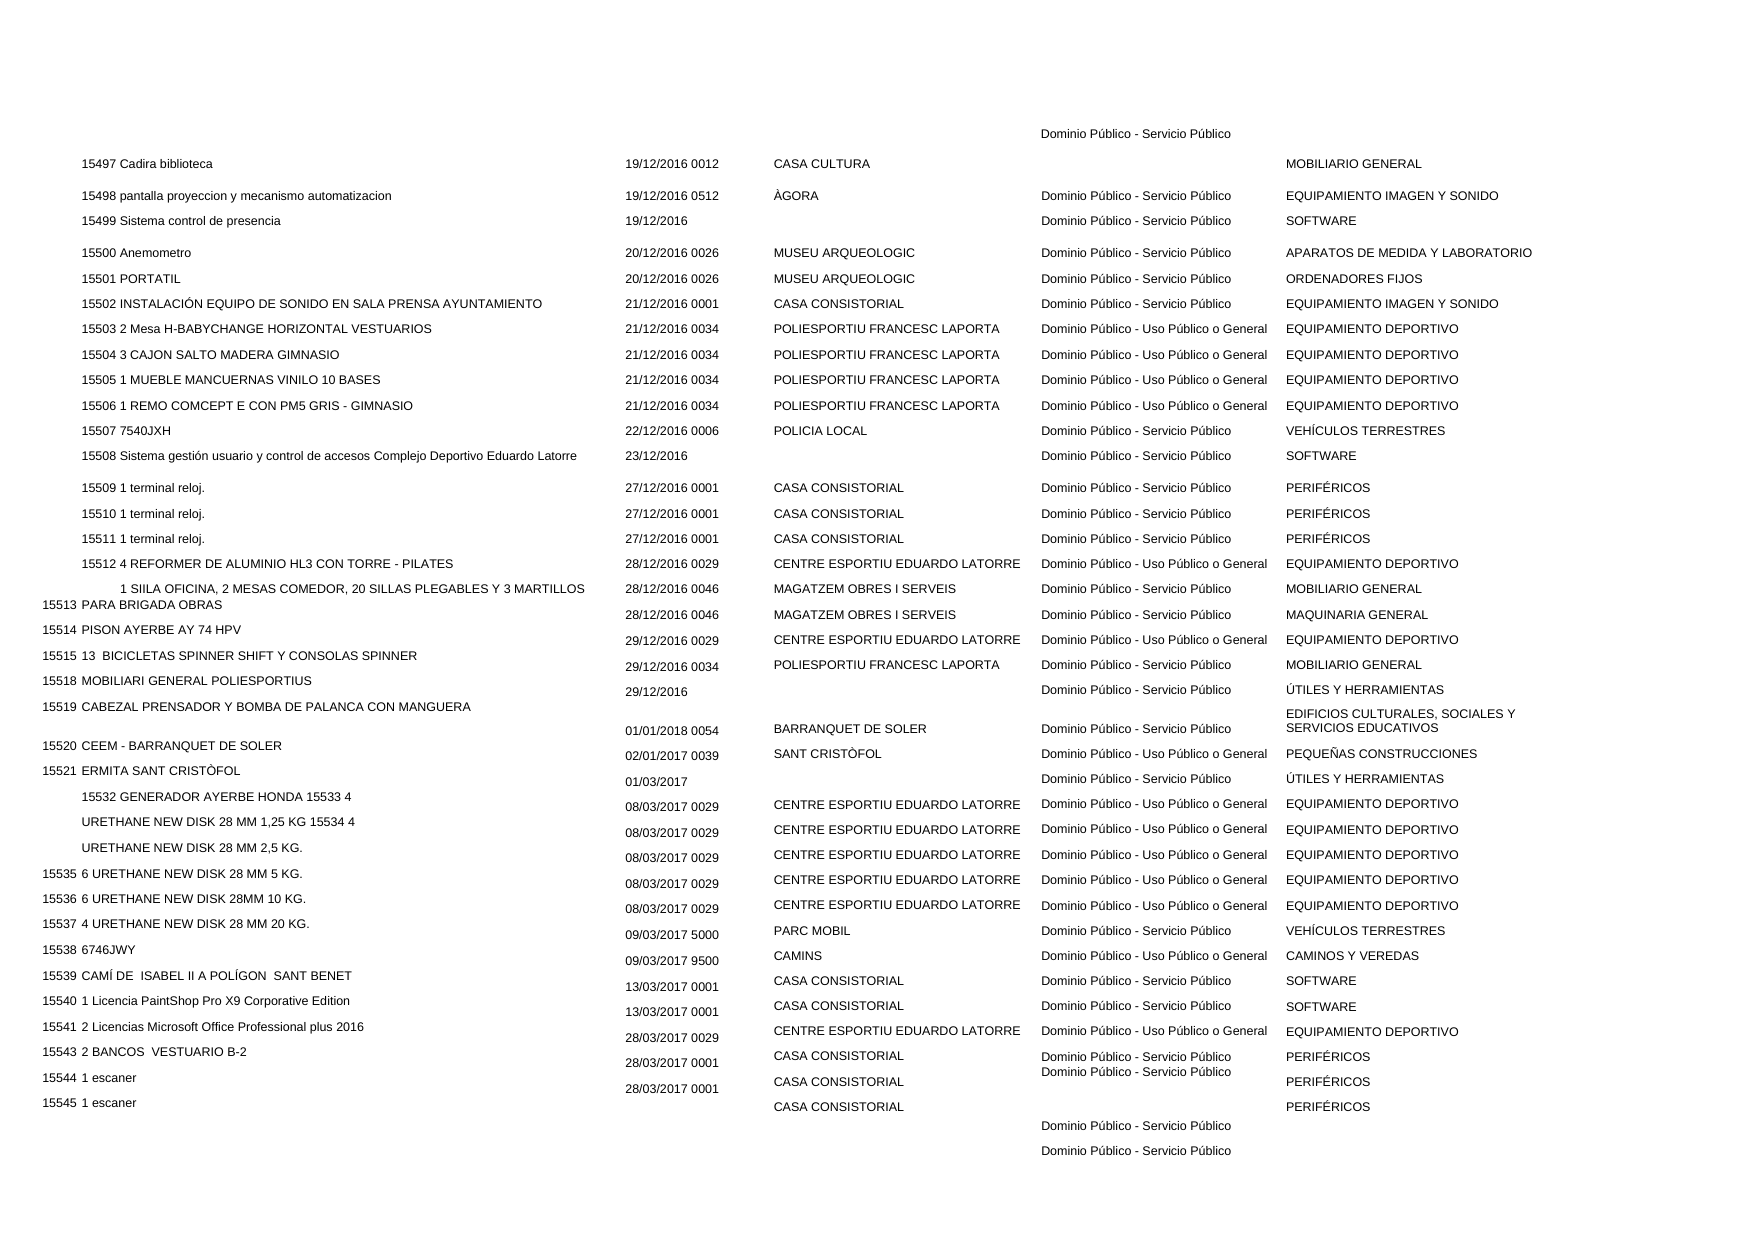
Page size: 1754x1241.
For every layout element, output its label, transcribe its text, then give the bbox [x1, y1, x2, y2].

table_cell Dominio Público - Servicio Público [1041, 214, 1286, 246]
table_cell 21/12/2016 0034 [625, 398, 773, 424]
table_cell [774, 449, 1041, 481]
table_cell POLIESPORTIU FRANCESC LAPORTA [774, 322, 1041, 347]
table_cell 15504 3 CAJON SALTO MADERA GIMNASIO [81, 348, 625, 373]
table_cell Dominio Público - Servicio Público [1041, 246, 1286, 271]
table_cell Dominio Público - Servicio Público Dominio Público - Servicio Público Dominio Público - Uso Público o General Dominio Público - Servicio Público Dominio Público - Servicio Público Dominio Público - Servicio Público Dominio Público - Uso Público o General Dominio Público - Servicio Público Dominio Público - Uso Público o General Dominio Público - Uso Público o General Dominio Público - Uso Público o General Dominio Público - Uso Público o General Dominio Público - Uso Público o General Dominio Público - Servicio Público Dominio Público - Uso Público o General Dominio Público - Servicio Público Dominio Público - Servicio Público Dominio Público - Uso Público o General Dominio Público - Servicio Público Dominio Público - Servicio Público [1041, 582, 1286, 1118]
table_cell Dominio Público - Servicio Público [1041, 297, 1286, 322]
table_cell Dominio Público - Servicio Público [1041, 424, 1286, 449]
table_cell 15498 pantalla proyeccion y mecanismo automatizacion [81, 189, 625, 214]
table_cell 21/12/2016 0034 [625, 322, 773, 347]
table_cell 21/12/2016 0034 [625, 373, 773, 398]
table_cell POLIESPORTIU FRANCESC LAPORTA [774, 398, 1041, 424]
table_cell EQUIPAMIENTO DEPORTIVO [1286, 322, 1562, 347]
table_cell 20/12/2016 0026 [625, 271, 773, 297]
table_cell 1 SIILA OFICINA, 2 MESAS COMEDOR, 20 SILLAS PLEGABLES Y 3 MARTILLOS PARA BRIGADA OBRAS PISON AYERBE AY 74 HPV 13 BICICLETAS SPINNER SHIFT Y CONSOLAS SPINNER MOBILIARI GENERAL POLIESPORTIUS CABEZAL PRENSADOR Y BOMBA DE PALANCA CON MANGUERA CEEM - BARRANQUET DE SOLER ERMITA SANT CRISTÒFOL 15532 GENERADOR AYERBE HONDA 15533 4 URETHANE NEW DISK 28 MM 1,25 KG 15534 4 URETHANE NEW DISK 28 MM 2,5 KG. 6 URETHANE NEW DISK 28 MM 5 KG. 6 URETHANE NEW DISK 28MM 10 KG. 4 URETHANE NEW DISK 28 MM 20 KG. 6746JWY CAMÍ DE ISABEL II A POLÍGON SANT BENET 1 Licencia PaintShop Pro X9 Corporative Edition 2 Licencias Microsoft Office Professional plus 2016 2 BANCOS VESTUARIO B-2 1 escaner 1 escaner [81, 582, 625, 1118]
table_cell POLICIA LOCAL [774, 424, 1041, 449]
table_cell POLIESPORTIU FRANCESC LAPORTA [774, 373, 1041, 398]
table_cell SOFTWARE [1286, 449, 1562, 481]
table_cell 27/12/2016 0001 [625, 532, 773, 557]
table_cell MAGATZEM OBRES I SERVEIS MAGATZEM OBRES I SERVEIS CENTRE ESPORTIU EDUARDO LATORRE POLIESPORTIU FRANCESC LAPORTA BARRANQUET DE SOLER SANT CRISTÒFOL CENTRE ESPORTIU EDUARDO LATORRE CENTRE ESPORTIU EDUARDO LATORRE CENTRE ESPORTIU EDUARDO LATORRE CENTRE ESPORTIU EDUARDO LATORRE CENTRE ESPORTIU EDUARDO LATORRE PARC MOBIL CAMINS CASA CONSISTORIAL CASA CONSISTORIAL CENTRE ESPORTIU EDUARDO LATORRE CASA CONSISTORIAL CASA CONSISTORIAL CASA CONSISTORIAL [774, 582, 1041, 1118]
table_cell 20/12/2016 0026 [625, 246, 773, 271]
table_header 19/12/2016 0012 [625, 157, 773, 189]
table_cell 15507 7540JXH [81, 424, 625, 449]
table_cell 15499 Sistema control de presencia [81, 214, 625, 246]
table_cell EQUIPAMIENTO DEPORTIVO [1286, 557, 1562, 582]
table_cell ORDENADORES FIJOS [1286, 271, 1562, 297]
table_cell 15505 1 MUEBLE MANCUERNAS VINILO 10 BASES [81, 373, 625, 398]
table_cell ÀGORA [774, 189, 1041, 214]
table_cell 15501 PORTATIL [81, 271, 625, 297]
table_header [1041, 157, 1286, 189]
table_cell 15506 1 REMO COMCEPT E CON PM5 GRIS - GIMNASIO [81, 398, 625, 424]
table_cell Dominio Público - Uso Público o General [1041, 398, 1286, 424]
table_cell EQUIPAMIENTO DEPORTIVO [1286, 398, 1562, 424]
table_cell MUSEU ARQUEOLOGIC [774, 246, 1041, 271]
table_cell 15500 Anemometro [81, 246, 625, 271]
table_cell EQUIPAMIENTO DEPORTIVO [1286, 348, 1562, 373]
table_cell Dominio Público - Servicio Público [1041, 449, 1286, 481]
table_cell POLIESPORTIU FRANCESC LAPORTA [774, 348, 1041, 373]
table_cell 15502 INSTALACIÓN EQUIPO DE SONIDO EN SALA PRENSA AYUNTAMIENTO [81, 297, 625, 322]
table_cell MUSEU ARQUEOLOGIC [774, 271, 1041, 297]
table_cell [774, 214, 1041, 246]
table_cell CASA CONSISTORIAL [774, 481, 1041, 506]
table_cell Dominio Público - Servicio Público [1041, 189, 1286, 214]
table_cell Dominio Público - Uso Público o General [1041, 348, 1286, 373]
table_cell Dominio Público - Uso Público o General [1041, 557, 1286, 582]
table_cell 21/12/2016 0001 [625, 297, 773, 322]
table_cell 23/12/2016 [625, 449, 773, 481]
table_cell EQUIPAMIENTO IMAGEN Y SONIDO [1286, 297, 1562, 322]
table_cell SOFTWARE [1286, 214, 1562, 246]
table_cell CASA CONSISTORIAL [774, 297, 1041, 322]
table_cell 27/12/2016 0001 [625, 481, 773, 506]
table_cell CENTRE ESPORTIU EDUARDO LATORRE [774, 557, 1041, 582]
table_cell Dominio Público - Servicio Público [1041, 481, 1286, 506]
table_cell MOBILIARIO GENERAL MAQUINARIA GENERAL EQUIPAMIENTO DEPORTIVO MOBILIARIO GENERAL ÚTILES Y HERRAMIENTAS EDIFICIOS CULTURALES, SOCIALES Y SERVICIOS EDUCATIVOS PEQUEÑAS CONSTRUCCIONES ÚTILES Y HERRAMIENTAS EQUIPAMIENTO DEPORTIVO EQUIPAMIENTO DEPORTIVO EQUIPAMIENTO DEPORTIVO EQUIPAMIENTO DEPORTIVO EQUIPAMIENTO DEPORTIVO VEHÍCULOS TERRESTRES CAMINOS Y VEREDAS SOFTWARE SOFTWARE EQUIPAMIENTO DEPORTIVO PERIFÉRICOS PERIFÉRICOS PERIFÉRICOS [1286, 582, 1562, 1118]
table_cell Dominio Público - Uso Público o General [1041, 322, 1286, 347]
table_cell 15510 1 terminal reloj. [81, 506, 625, 532]
table_cell 15508 Sistema gestión usuario y control de accesos Complejo Deportivo Eduardo Latorre [81, 449, 625, 481]
table_cell Dominio Público - Uso Público o General [1041, 373, 1286, 398]
table_cell 15503 2 Mesa H-BABYCHANGE HORIZONTAL VESTUARIOS [81, 322, 625, 347]
table_cell 15509 1 terminal reloj. [81, 481, 625, 506]
table_cell 22/12/2016 0006 [625, 424, 773, 449]
table_header 15497 Cadira biblioteca [81, 157, 625, 189]
table_header CASA CULTURA [774, 157, 1041, 189]
table_header MOBILIARIO GENERAL [1286, 157, 1562, 189]
table_cell Dominio Público - Servicio Público [1041, 532, 1286, 557]
table_cell 28/12/2016 0029 [625, 557, 773, 582]
table_cell 15512 4 REFORMER DE ALUMINIO HL3 CON TORRE - PILATES [81, 557, 625, 582]
table_cell EQUIPAMIENTO DEPORTIVO [1286, 373, 1562, 398]
table_cell CASA CONSISTORIAL [774, 506, 1041, 532]
table_cell 15511 1 terminal reloj. [81, 532, 625, 557]
table_cell Dominio Público - Servicio Público [1041, 506, 1286, 532]
table_cell 21/12/2016 0034 [625, 348, 773, 373]
table_cell EQUIPAMIENTO IMAGEN Y SONIDO [1286, 189, 1562, 214]
table_cell Dominio Público - Servicio Público [1041, 271, 1286, 297]
table_cell 19/12/2016 [625, 214, 773, 246]
table_cell PERIFÉRICOS [1286, 506, 1562, 532]
table_cell 28/12/2016 0046 28/12/2016 0046 29/12/2016 0029 29/12/2016 0034 29/12/2016 01/01/2018 0054 02/01/2017 0039 01/03/2017 08/03/2017 0029 08/03/2017 0029 08/03/2017 0029 08/03/2017 0029 08/03/2017 0029 09/03/2017 5000 09/03/2017 9500 13/03/2017 0001 13/03/2017 0001 28/03/2017 0029 28/03/2017 0001 28/03/2017 0001 [625, 582, 773, 1118]
table_cell PERIFÉRICOS [1286, 532, 1562, 557]
table_cell 27/12/2016 0001 [625, 506, 773, 532]
table_cell APARATOS DE MEDIDA Y LABORATORIO [1286, 246, 1562, 271]
table_cell 19/12/2016 0512 [625, 189, 773, 214]
table_cell CASA CONSISTORIAL [774, 532, 1041, 557]
table_cell VEHÍCULOS TERRESTRES [1286, 424, 1562, 449]
table_cell PERIFÉRICOS [1286, 481, 1562, 506]
